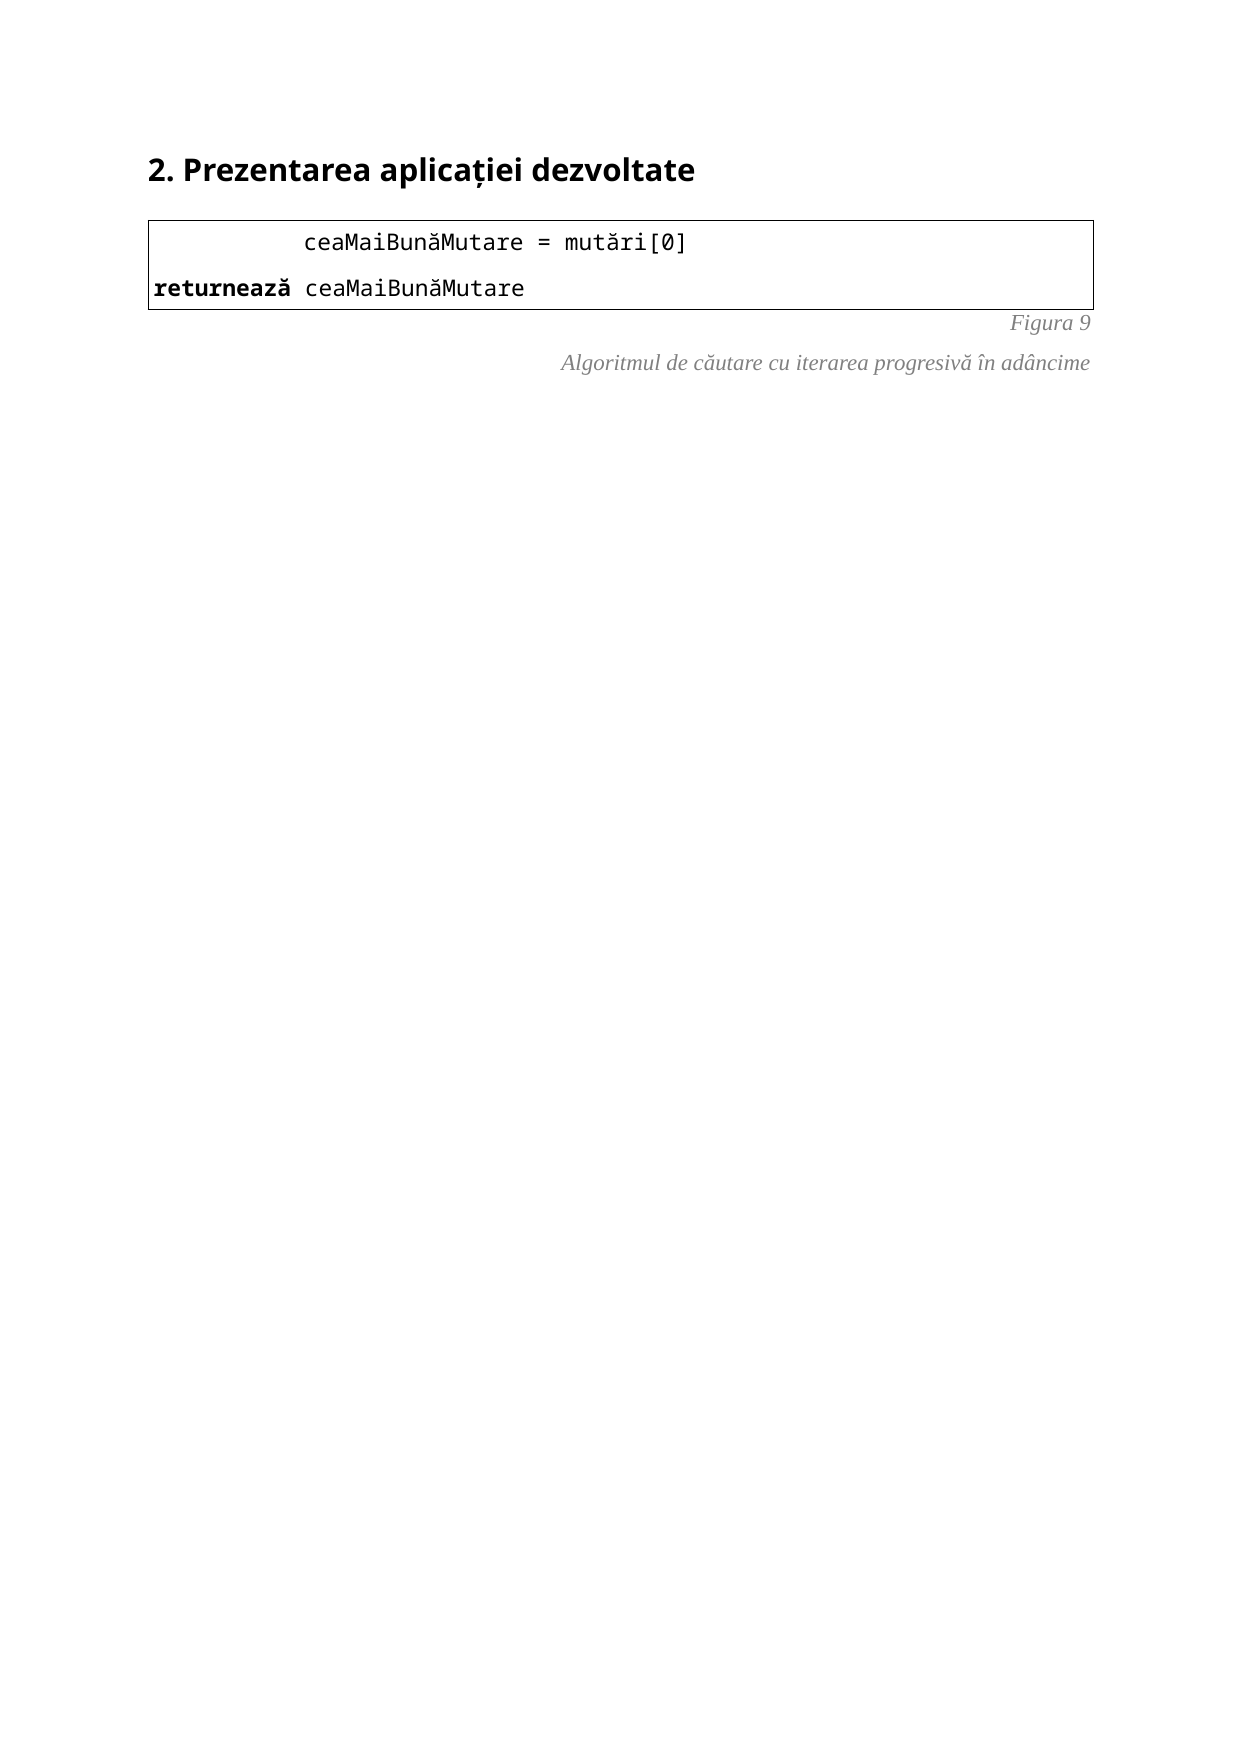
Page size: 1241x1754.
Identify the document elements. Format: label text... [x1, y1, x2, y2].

text Algoritmul de căutare cu iterarea progresivă în adâncime [148, 349, 1093, 375]
table_header ceaMaiBunăMutare = mutări[0] returnează ceaMaiBunăMutare [149, 221, 1093, 309]
text Figura 9 [148, 310, 1093, 336]
